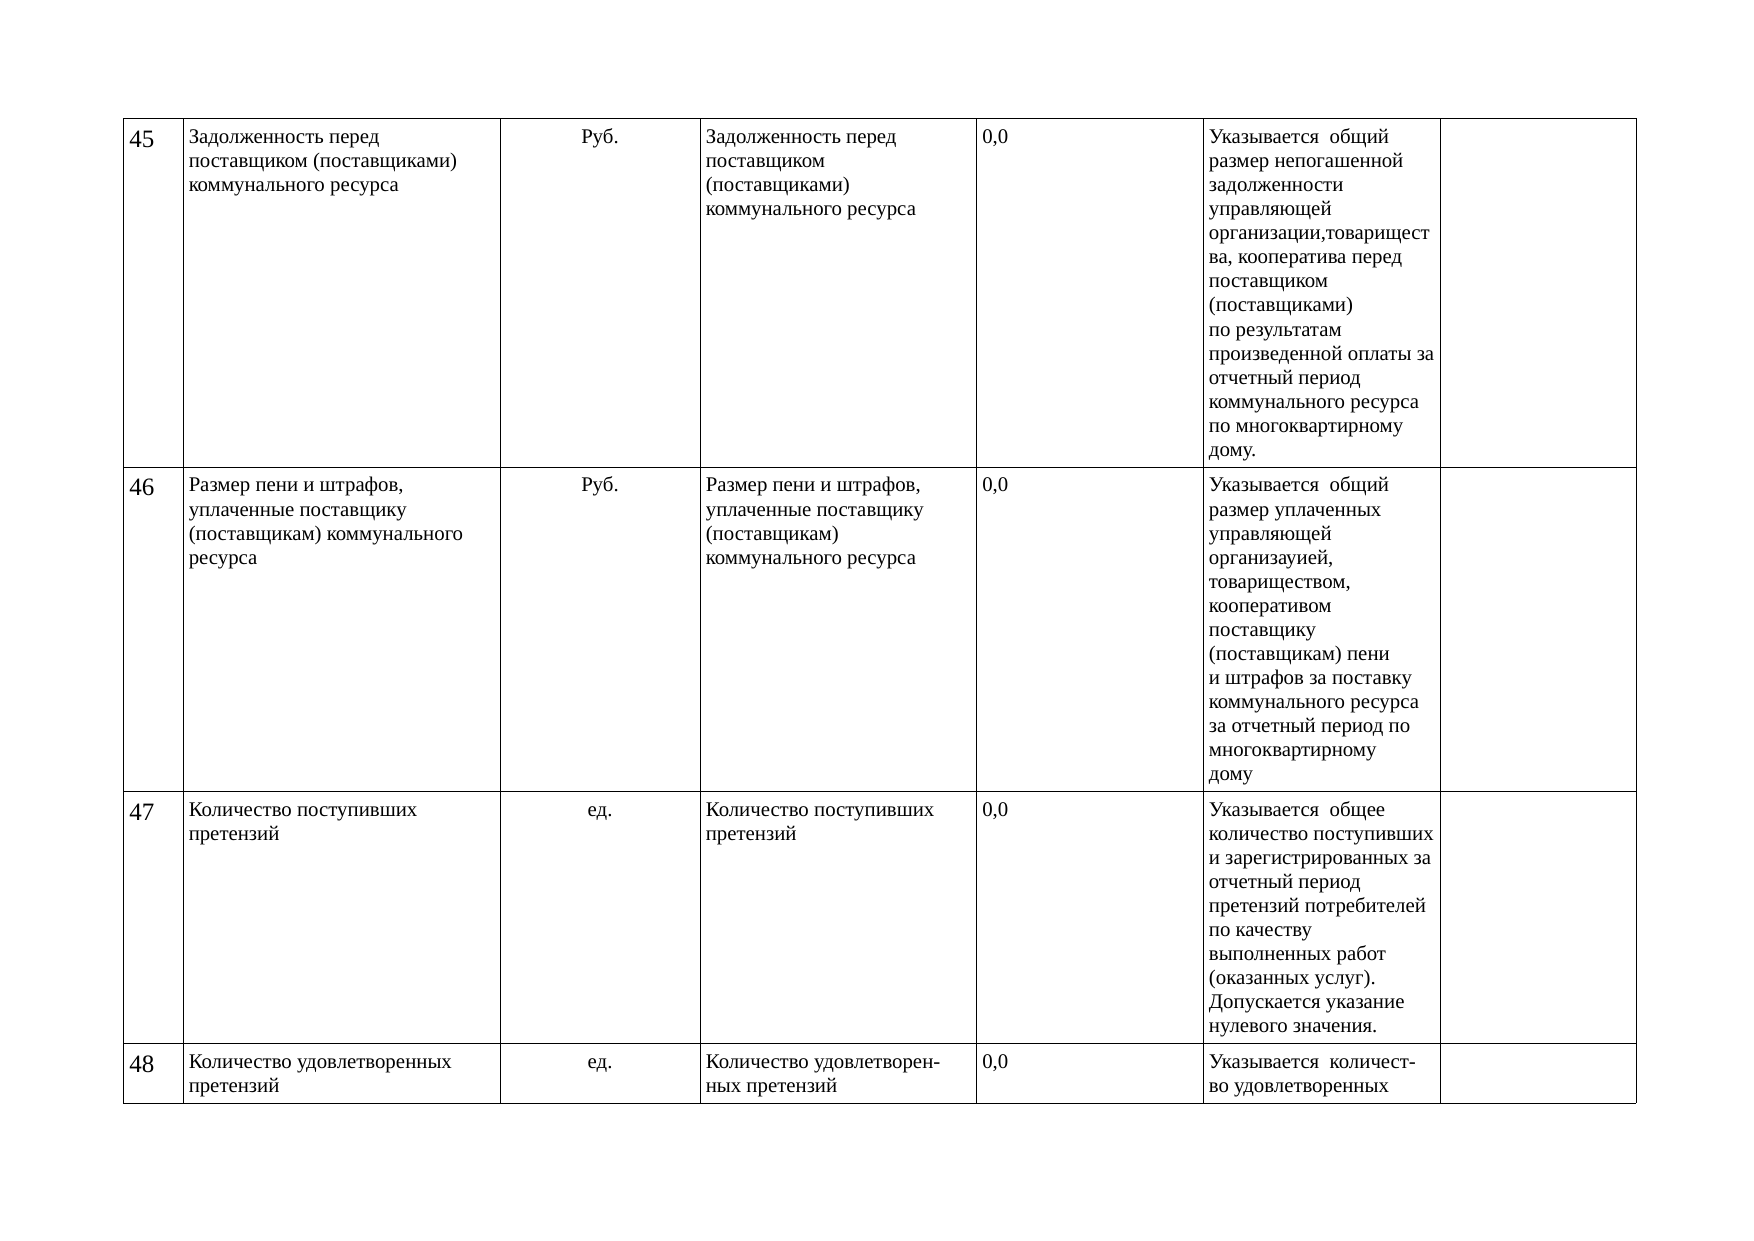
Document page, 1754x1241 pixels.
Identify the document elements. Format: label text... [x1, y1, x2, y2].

table_cell Указывается количест- во удовлетворенных [1204, 1044, 1440, 1103]
table_cell Количество удовлетворенных претензий [184, 1044, 500, 1103]
table_cell [1441, 792, 1636, 1043]
table_cell ед. [501, 1044, 700, 1103]
table_cell Количество поступивших претензий [701, 792, 976, 1043]
table_cell 0,0 [977, 119, 1203, 467]
table_cell Задолженность перед поставщиком (поставщиками) коммунального ресурса [701, 119, 976, 467]
table_cell Указывается общий размер непогашенной задолженности управляющей организации,товарищества, кооператива перед поставщиком (поставщиками) по результатам произведенной оплаты за отчетный период коммунального ресурса по многоквартирному дому. [1204, 119, 1440, 467]
table_cell 45 [124, 119, 183, 467]
table_cell 48 [124, 1044, 183, 1103]
table_cell 47 [124, 792, 183, 1043]
table_cell [1441, 1044, 1636, 1103]
table_cell Указывается общий размер уплаченных управляющей организауией, товариществом, кооперативом поставщику (поставщикам) пени и штрафов за поставку коммунального ресурса за отчетный период по многоквартирному дому [1204, 468, 1440, 791]
table_cell Указывается общее количество поступивших и зарегистрированных за отчетный период претензий потребителей по качеству выполненных работ (оказанных услуг). Допускается указание нулевого значения. [1204, 792, 1440, 1043]
table_cell 0,0 [977, 468, 1203, 791]
table_cell Размер пени и штрафов, уплаченные поставщику (поставщикам) коммунального ресурса [184, 468, 500, 791]
table_cell Руб. [501, 468, 700, 791]
table_cell Количество поступивших претензий [184, 792, 500, 1043]
table_cell Руб. [501, 119, 700, 467]
table_cell Размер пени и штрафов, уплаченные поставщику (поставщикам) коммунального ресурса [701, 468, 976, 791]
table_cell Количество удовлетворен- ных претензий [701, 1044, 976, 1103]
table_cell 46 [124, 468, 183, 791]
table_cell [1441, 119, 1636, 467]
table_cell 0,0 [977, 1044, 1203, 1103]
table_cell ед. [501, 792, 700, 1043]
table_cell [1441, 468, 1636, 791]
table_cell 0,0 [977, 792, 1203, 1043]
table_cell Задолженность перед поставщиком (поставщиками) коммунального ресурса [184, 119, 500, 467]
